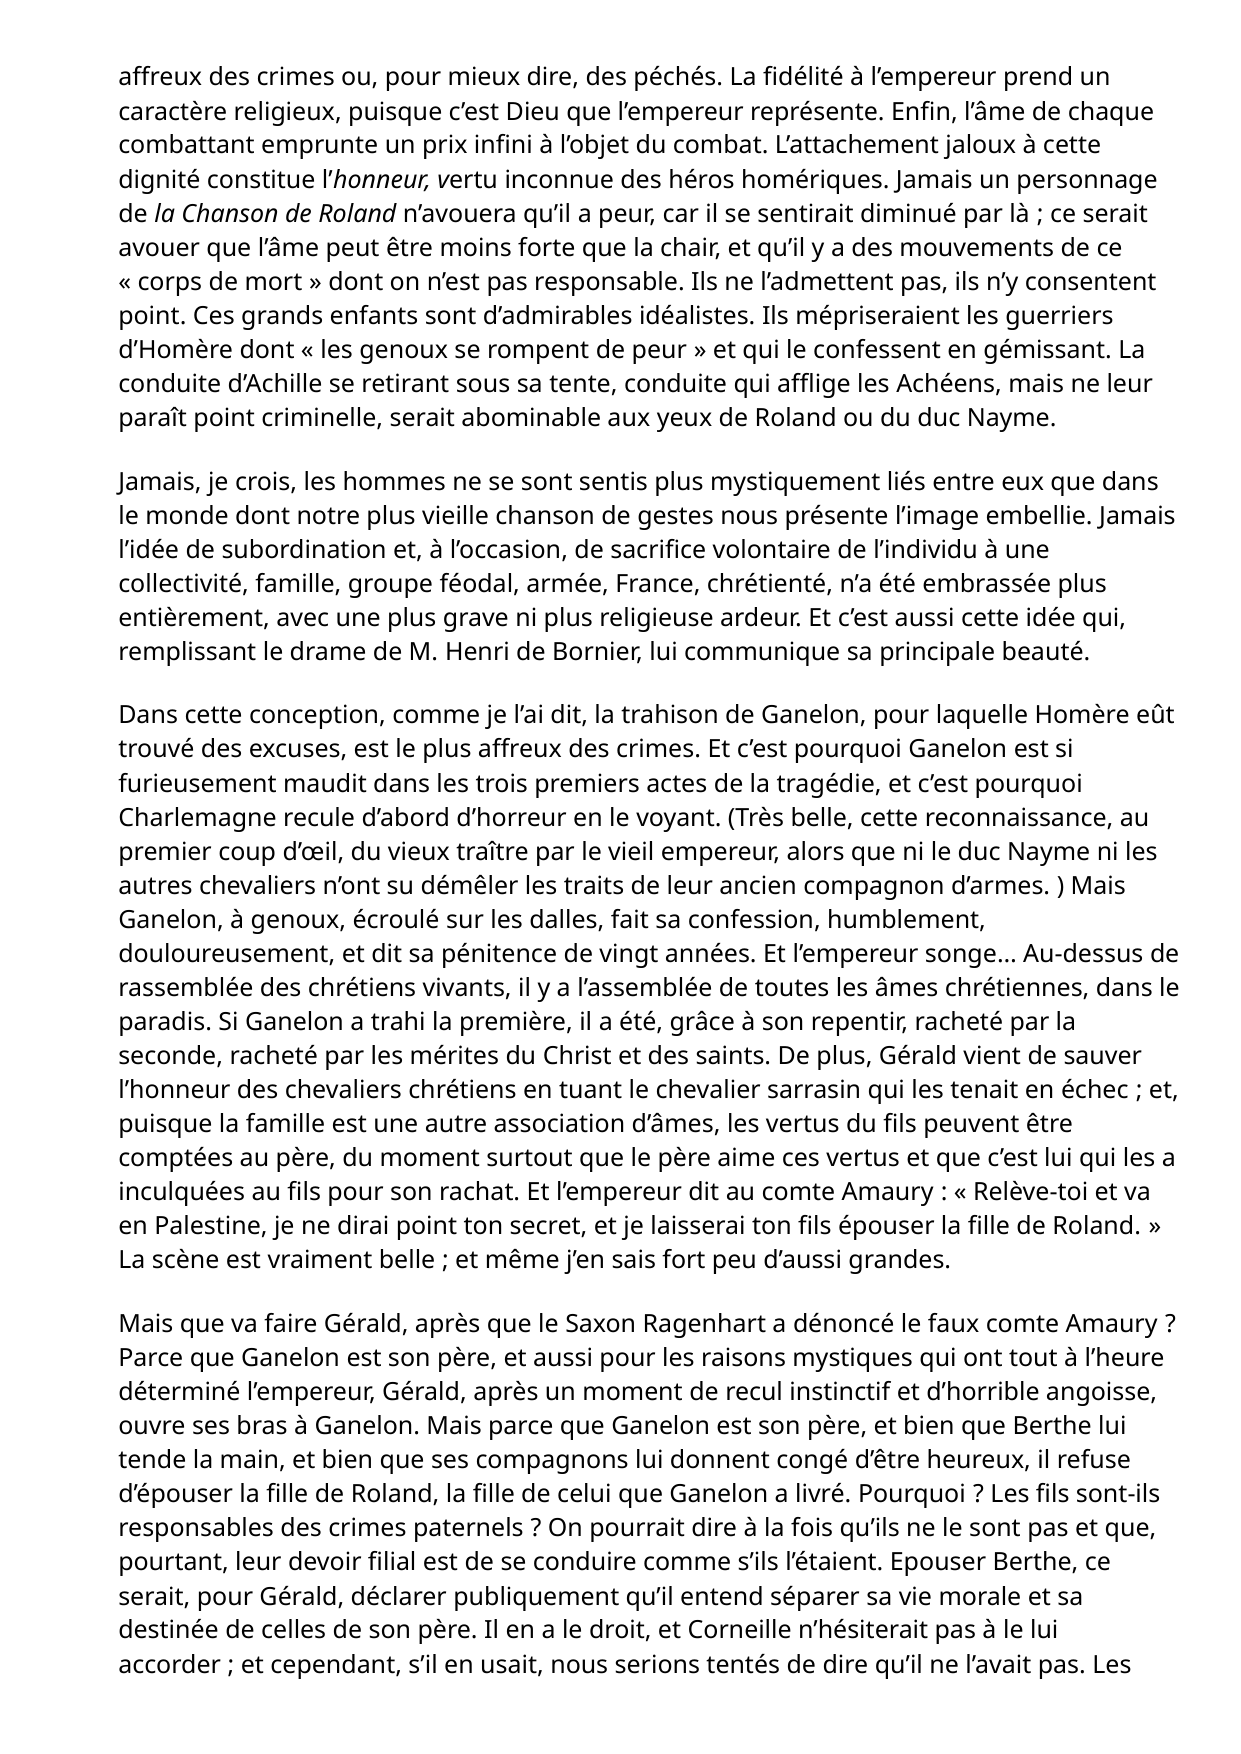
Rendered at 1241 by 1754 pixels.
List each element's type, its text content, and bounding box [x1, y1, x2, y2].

text Dans cette conception, comme je l’ai dit, la trahison de Ganelon, pour laquelle Homère eût trouvé des excuses, est le plus affreux des crimes. Et c’est pourquoi Ganelon est si furieusement maudit dans les trois premiers actes de la tragédie, et c’est pourquoi Charlemagne recule d’abord d’horreur en le voyant. (Très belle, cette reconnaissance, au premier coup d’œil, du vieux traître par le vieil empereur, alors que ni le duc Nayme ni les autres chevaliers n’ont su démêler les traits de leur ancien compagnon d’armes. ) Mais Ganelon, à genoux, écroulé sur les dalles, fait sa confession, humblement, douloureusement, et dit sa pénitence de vingt années. Et l’empereur songe… Au-dessus de rassemblée des chrétiens vivants, il y a l’assemblée de toutes les âmes chrétiennes, dans le paradis. Si Ganelon a trahi la première, il a été, grâce à son repentir, racheté par la seconde, racheté par les mérites du Christ et des saints. De plus, Gérald vient de sauver l’honneur des chevaliers chrétiens en tuant le chevalier sarrasin qui les tenait en échec ; et, puisque la famille est une autre association d’âmes, les vertus du fils peuvent être comptées au père, du moment surtout que le père aime ces vertus et que c’est lui qui les a inculquées au fils pour son rachat. Et l’empereur dit au comte Amaury : « Relève-toi et va en Palestine, je ne dirai point ton secret, et je laisserai ton fils épouser la fille de Roland. » La scène est vraiment belle ; et même j’en sais fort peu d’aussi grandes. [118, 697, 1181, 1276]
text Mais que va faire Gérald, après que le Saxon Ragenhart a dénoncé le faux comte Amaury ? Parce que Ganelon est son père, et aussi pour les raisons mystiques qui ont tout à l’heure déterminé l’empereur, Gérald, après un moment de recul instinctif et d’horrible angoisse, ouvre ses bras à Ganelon. Mais parce que Ganelon est son père, et bien que Berthe lui tende la main, et bien que ses compagnons lui donnent congé d’être heureux, il refuse d’épouser la fille de Roland, la fille de celui que Ganelon a livré. Pourquoi ? Les fils sont-ils responsables des crimes paternels ? On pourrait dire à la fois qu’ils ne le sont pas et que, pourtant, leur devoir filial est de se conduire comme s’ils l’étaient. Epouser Berthe, ce serait, pour Gérald, déclarer publiquement qu’il entend séparer sa vie morale et sa destinée de celles de son père. Il en a le droit, et Corneille n’hésiterait pas à le lui accorder ; et cependant, s’il en usait, nous serions tentés de dire qu’il ne l’avait pas. Les [118, 1306, 1181, 1680]
text Jamais, je crois, les hommes ne se sont sentis plus mystiquement liés entre eux que dans le monde dont notre plus vieille chanson de gestes nous présente l’image embellie. Jamais l’idée de subordination et, à l’occasion, de sacrifice volontaire de l’individu à une collectivité, famille, groupe féodal, armée, France, chrétienté, n’a été embrassée plus entièrement, avec une plus grave ni plus religieuse ardeur. Et c’est aussi cette idée qui, remplissant le drame de M. Henri de Bornier, lui communique sa principale beauté. [118, 463, 1181, 668]
text affreux des crimes ou, pour mieux dire, des péchés. La fidélité à l’empereur prend un caractère religieux, puisque c’est Dieu que l’empereur représente. Enfin, l’âme de chaque combattant emprunte un prix infini à l’objet du combat. L’attachement jaloux à cette dignité constitue l’honneur, vertu inconnue des héros homériques. Jamais un personnage de la Chanson de Roland n’avouera qu’il a peur, car il se sentirait diminué par là ; ce serait avouer que l’âme peut être moins forte que la chair, et qu’il y a des mouvements de ce « corps de mort » dont on n’est pas responsable. Ils ne l’admettent pas, ils n’y consentent point. Ces grands enfants sont d’admirables idéalistes. Ils mépriseraient les guerriers d’Homère dont « les genoux se rompent de peur » et qui le confessent en gémissant. La conduite d’Achille se retirant sous sa tente, conduite qui afflige les Achéens, mais ne leur paraît point criminelle, serait abominable aux yeux de Roland ou du duc Nayme. [118, 59, 1181, 434]
